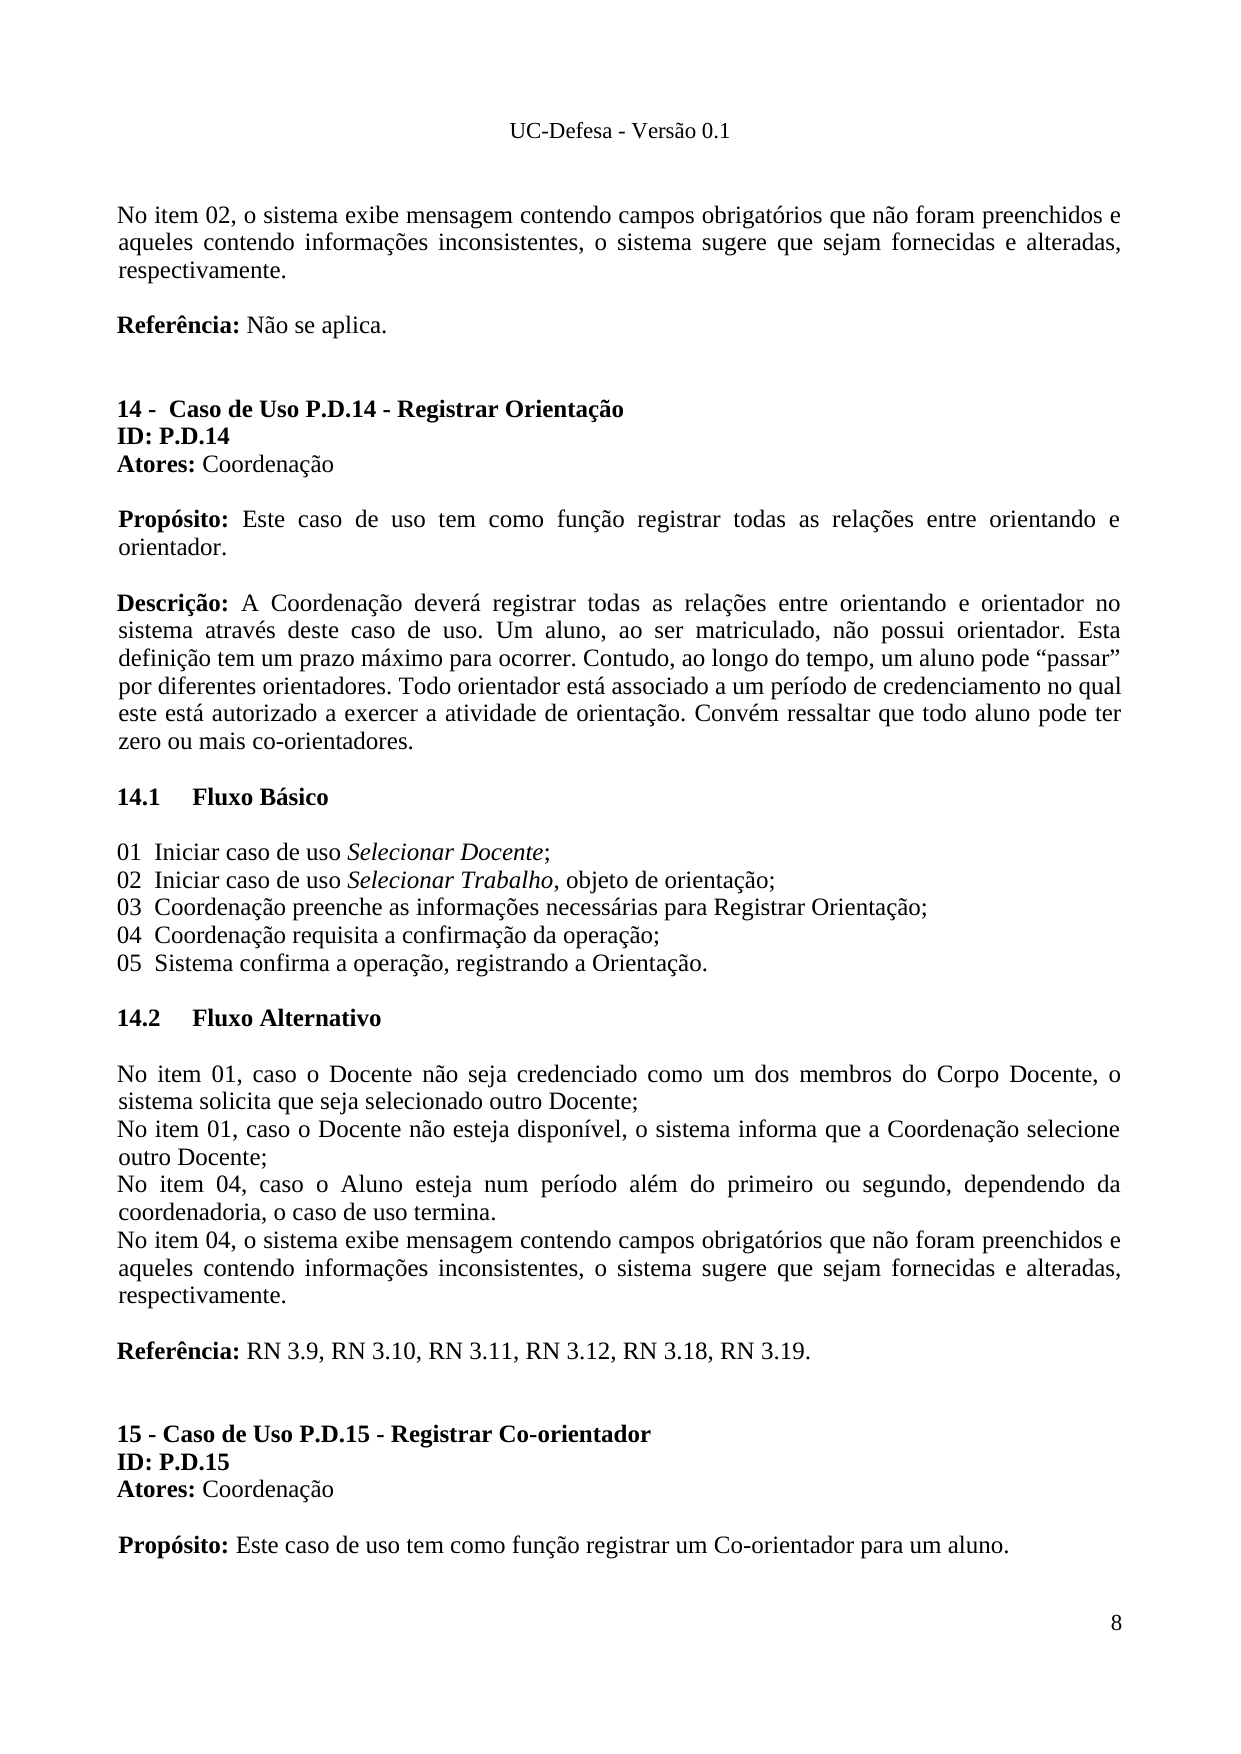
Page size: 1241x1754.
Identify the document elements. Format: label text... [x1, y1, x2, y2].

text Atores: Coordenação [117, 1475, 1122, 1503]
text 03 Coordenação preenche as informações necessárias para Registrar Orientação; [117, 893, 1122, 921]
text No item 02, o sistema exibe mensagem contendo campos obrigatórios que não foram preenchidos e aqueles contendo informações inconsistentes, o sistema sugere que sejam fornecidas e alteradas, respectivamente. [117, 201, 1122, 284]
text No item 04, caso o Aluno esteja num período além do primeiro ou segundo, dependendo da coordenadoria, o caso de uso termina. [117, 1171, 1122, 1226]
text 04 Coordenação requisita a confirmação da operação; [117, 921, 1122, 949]
text 05 Sistema confirma a operação, registrando a Orientação. [117, 949, 1122, 977]
text No item 01, caso o Docente não esteja disponível, o sistema informa que a Coordenação selecione outro Docente; [117, 1115, 1122, 1171]
text 02 Iniciar caso de uso Selecionar Trabalho, objeto de orientação; [117, 866, 1122, 893]
text No item 01, caso o Docente não seja credenciado como um dos membros do Corpo Docente, o sistema solicita que seja selecionado outro Docente; [117, 1060, 1122, 1115]
text No item 04, o sistema exibe mensagem contendo campos obrigatórios que não foram preenchidos e aqueles contendo informações inconsistentes, o sistema sugere que sejam fornecidas e alteradas, respectivamente. [117, 1226, 1122, 1309]
text 01 Iniciar caso de uso Selecionar Docente; [117, 838, 1122, 866]
text Descrição: A Coordenação deverá registrar todas as relações entre orientando e orientador no sistema através deste caso de uso. Um aluno, ao ser matriculado, não possui orientador. Esta definição tem um prazo máximo para ocorrer. Contudo, ao longo do tempo, um aluno pode “passar” por diferentes orientadores. Todo orientador está associado a um período de credenciamento no qual este está autorizado a exercer a atividade de orientação. Convém ressaltar que todo aluno pode ter zero ou mais co-orientadores. [117, 589, 1122, 755]
text Propósito: Este caso de uso tem como função registrar um Co-orientador para um aluno. [118, 1531, 1122, 1558]
text ID: P.D.15 [117, 1448, 1122, 1475]
text Referência: Não se aplica. [117, 312, 1122, 339]
text Referência: RN 3.9, RN 3.10, RN 3.11, RN 3.12, RN 3.18, RN 3.19. [117, 1337, 1122, 1364]
text 14.2 Fluxo Alternativo [117, 1004, 1122, 1032]
text 14 - Caso de Uso P.D.14 - Registrar Orientação [117, 395, 1122, 422]
text 14.1 Fluxo Básico [117, 783, 1122, 810]
text 15 - Caso de Uso P.D.15 - Registrar Co-orientador [117, 1420, 1122, 1448]
text Atores: Coordenação [117, 450, 1122, 478]
text Propósito: Este caso de uso tem como função registrar todas as relações entre orientando e orientador. [118, 506, 1122, 561]
text ID: P.D.14 [117, 422, 1122, 450]
